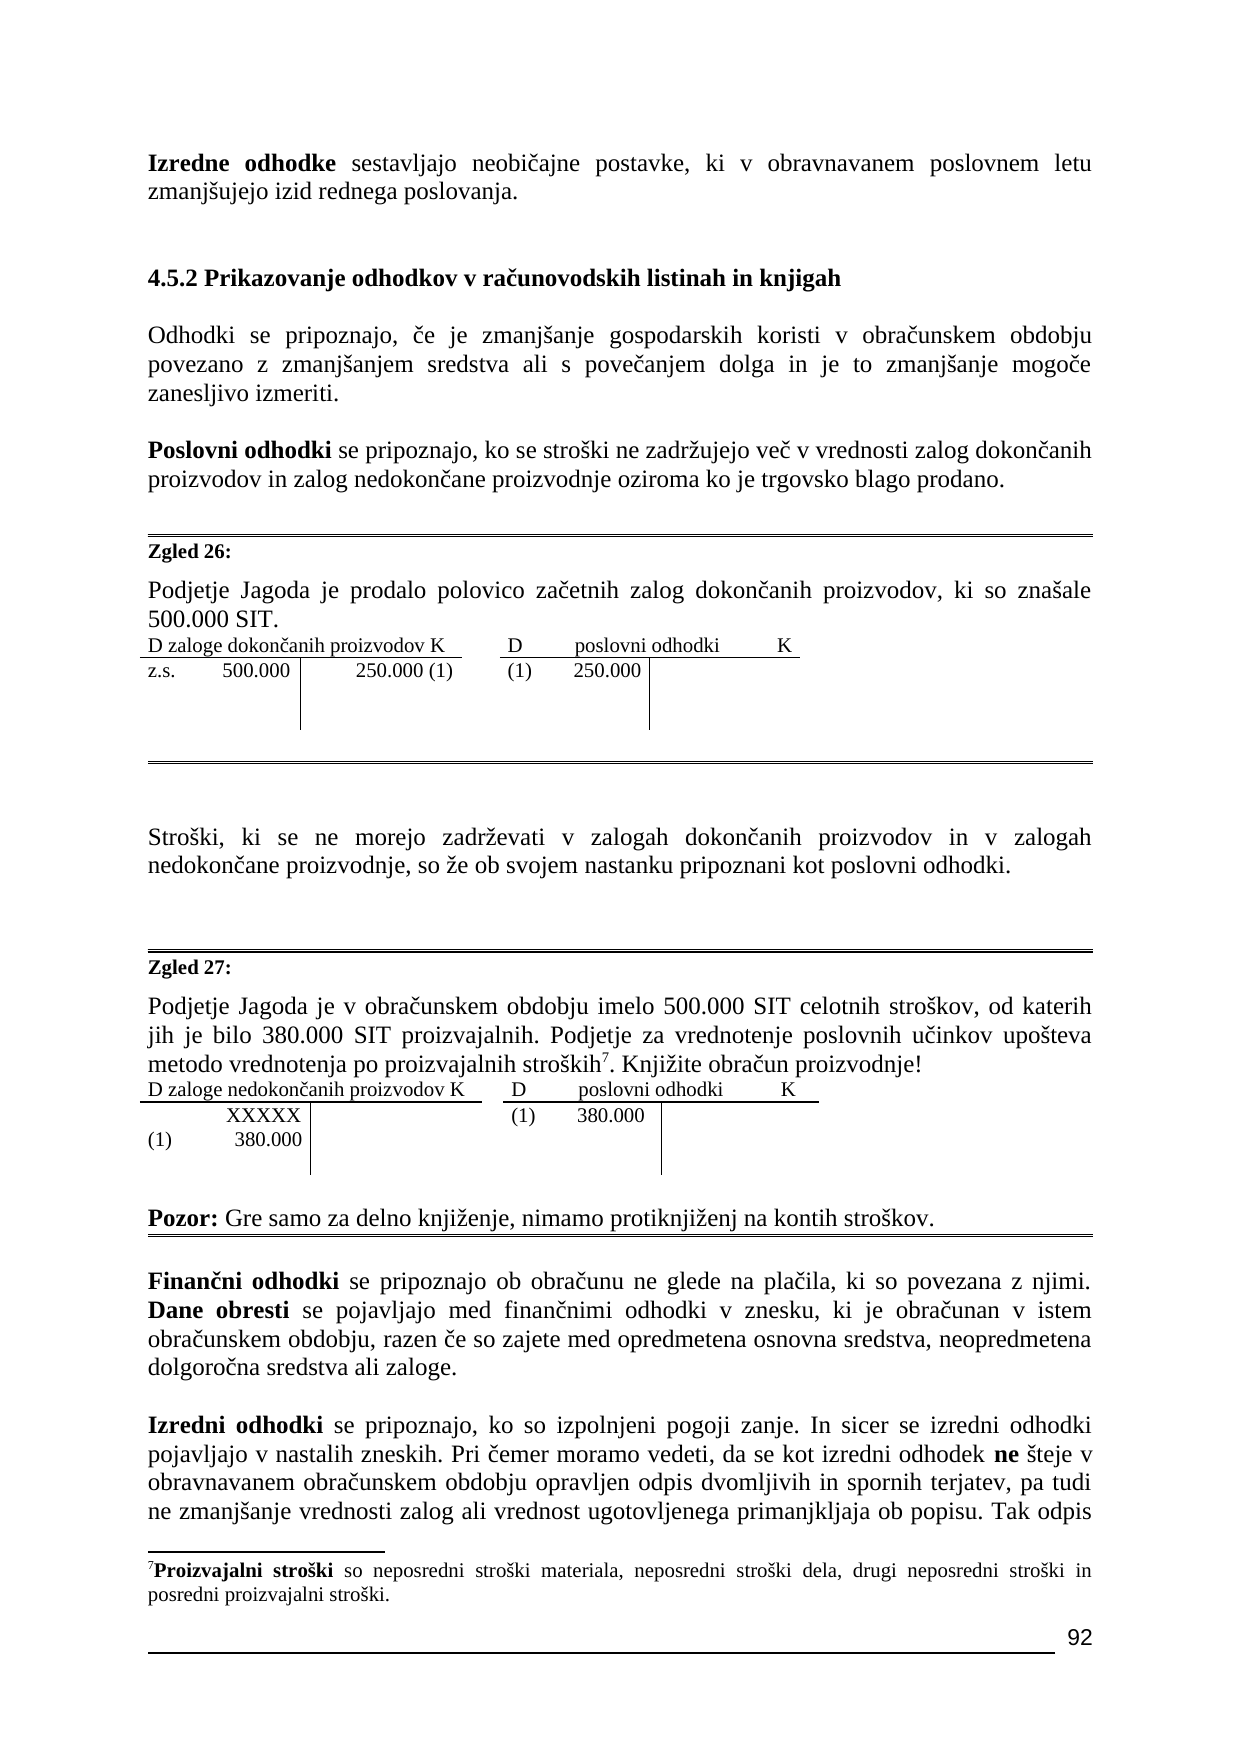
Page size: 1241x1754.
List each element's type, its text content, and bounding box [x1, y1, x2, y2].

text Pozor: Gre samo za delno knjiženje, nimamo protiknjiženj na kontih stroškov. [148, 1203, 1093, 1234]
table_cell [662, 1127, 819, 1151]
text Izredne odhodke sestavljajo neobičajne postavke, ki v obravnavanem poslovnem letu zmanjšujejo izid rednega poslovanja. [148, 148, 1093, 205]
table_cell [301, 706, 462, 730]
table_cell [819, 1127, 838, 1151]
text Finančni odhodki se pripoznajo ob obračunu ne glede na plačila, ki so povezana z njimi. Dane obresti se pojavljajo med finančnimi odhodki v znesku, ki je obračunan v istem obračunskem obdobju, razen če so zajete med opredmetena osnovna sredstva, neopredmetena dolgoročna sredstva ali zaloge. [148, 1266, 1093, 1381]
table_cell [311, 1151, 482, 1175]
text Odhodki se pripoznajo, če je zmanjšanje gospodarskih koristi v obračunskem obdobju povezano z zmanjšanjem sredstva ali s povečanjem dolga in je to zmanjšanje mogoče zanesljivo izmeriti. [148, 320, 1093, 406]
table_cell [500, 682, 649, 706]
table_cell [482, 1101, 503, 1127]
table_cell [140, 706, 300, 730]
table_cell 250.000 (1) [301, 658, 462, 682]
table_header [800, 633, 818, 657]
table_cell [500, 706, 649, 730]
table_cell [140, 682, 300, 706]
table_cell [819, 1101, 838, 1127]
table_cell [819, 1151, 838, 1175]
table_cell [662, 1151, 819, 1175]
table_header D poslovni odhodki K [503, 1078, 819, 1101]
table_cell XXXXX [140, 1103, 310, 1127]
table_cell (1) 250.000 [500, 658, 649, 682]
table_header [819, 1078, 838, 1101]
table_cell [482, 1127, 503, 1151]
table_header [462, 633, 500, 657]
table_cell [503, 1151, 661, 1175]
table_cell [482, 1151, 503, 1175]
table_cell [311, 1127, 482, 1151]
subtitle 4.5.2 Prikazovanje odhodkov v računovodskih listinah in knjigah [148, 263, 1093, 291]
table_cell z.s. 500.000 [140, 658, 300, 682]
table_cell (1) 380.000 [503, 1103, 661, 1127]
table_cell [140, 1151, 310, 1175]
table_cell [650, 706, 800, 730]
table_cell [462, 682, 500, 706]
text Stroški, ki se ne morejo zadrževati v zalogah dokončanih proizvodov in v zalogah nedokončane proizvodnje, so že ob svojem nastanku pripoznani kot poslovni odhodki. [148, 822, 1093, 879]
text Podjetje Jagoda je prodalo polovico začetnih zalog dokončanih proizvodov, ki so znašale 500.000 SIT. [148, 576, 1093, 633]
table_cell [800, 706, 818, 730]
table_cell [301, 682, 462, 706]
table_header [482, 1078, 503, 1101]
table_header D zaloge nedokončanih proizvodov K [140, 1078, 482, 1101]
table_cell [311, 1103, 482, 1127]
text Proizvajalni stroški so neposredni stroški materiala, neposredni stroški dela, drugi neposredni stroški in posredni proizvajalni stroški. [148, 1558, 1093, 1606]
table_cell [462, 706, 500, 730]
table_header D zaloge dokončanih proizvodov K [140, 633, 462, 657]
text Poslovni odhodki se pripoznajo, ko se stroški ne zadržujejo več v vrednosti zalog dokončanih proizvodov in zalog nedokončane proizvodnje oziroma ko je trgovsko blago prodano. [148, 435, 1093, 493]
table_header D poslovni odhodki K [500, 633, 800, 657]
table_cell (1) 380.000 [140, 1127, 310, 1151]
table_cell [800, 682, 818, 706]
table_cell [650, 658, 800, 682]
table_cell [662, 1103, 819, 1127]
table_cell [503, 1127, 661, 1151]
text Izredni odhodki se pripoznajo, ko so izpolnjeni pogoji zanje. In sicer se izredni odhodki pojavljajo v nastalih zneskih. Pri čemer moramo vedeti, da se kot izredni odhodek ne šteje v obravnavanem obračunskem obdobju opravljen odpis dvomljivih in spornih terjatev, pa tudi ne zmanjšanje vrednosti zalog ali vrednost ugotovljenega primanjkljaja ob popisu. Tak odpis [148, 1410, 1093, 1525]
table_cell [800, 657, 818, 682]
text Podjetje Jagoda je v obračunskem obdobju imelo 500.000 SIT celotnih stroškov, od katerih jih je bilo 380.000 SIT proizvajalnih. Podjetje za vrednotenje poslovnih učinkov upošteva metodo vrednotenja po proizvajalnih stroških. Knjižite obračun proizvodnje! [148, 991, 1093, 1077]
text Zgled 26: [148, 537, 1093, 563]
table_cell [650, 682, 800, 706]
table_cell [462, 657, 500, 682]
text Zgled 27: [148, 953, 1093, 979]
